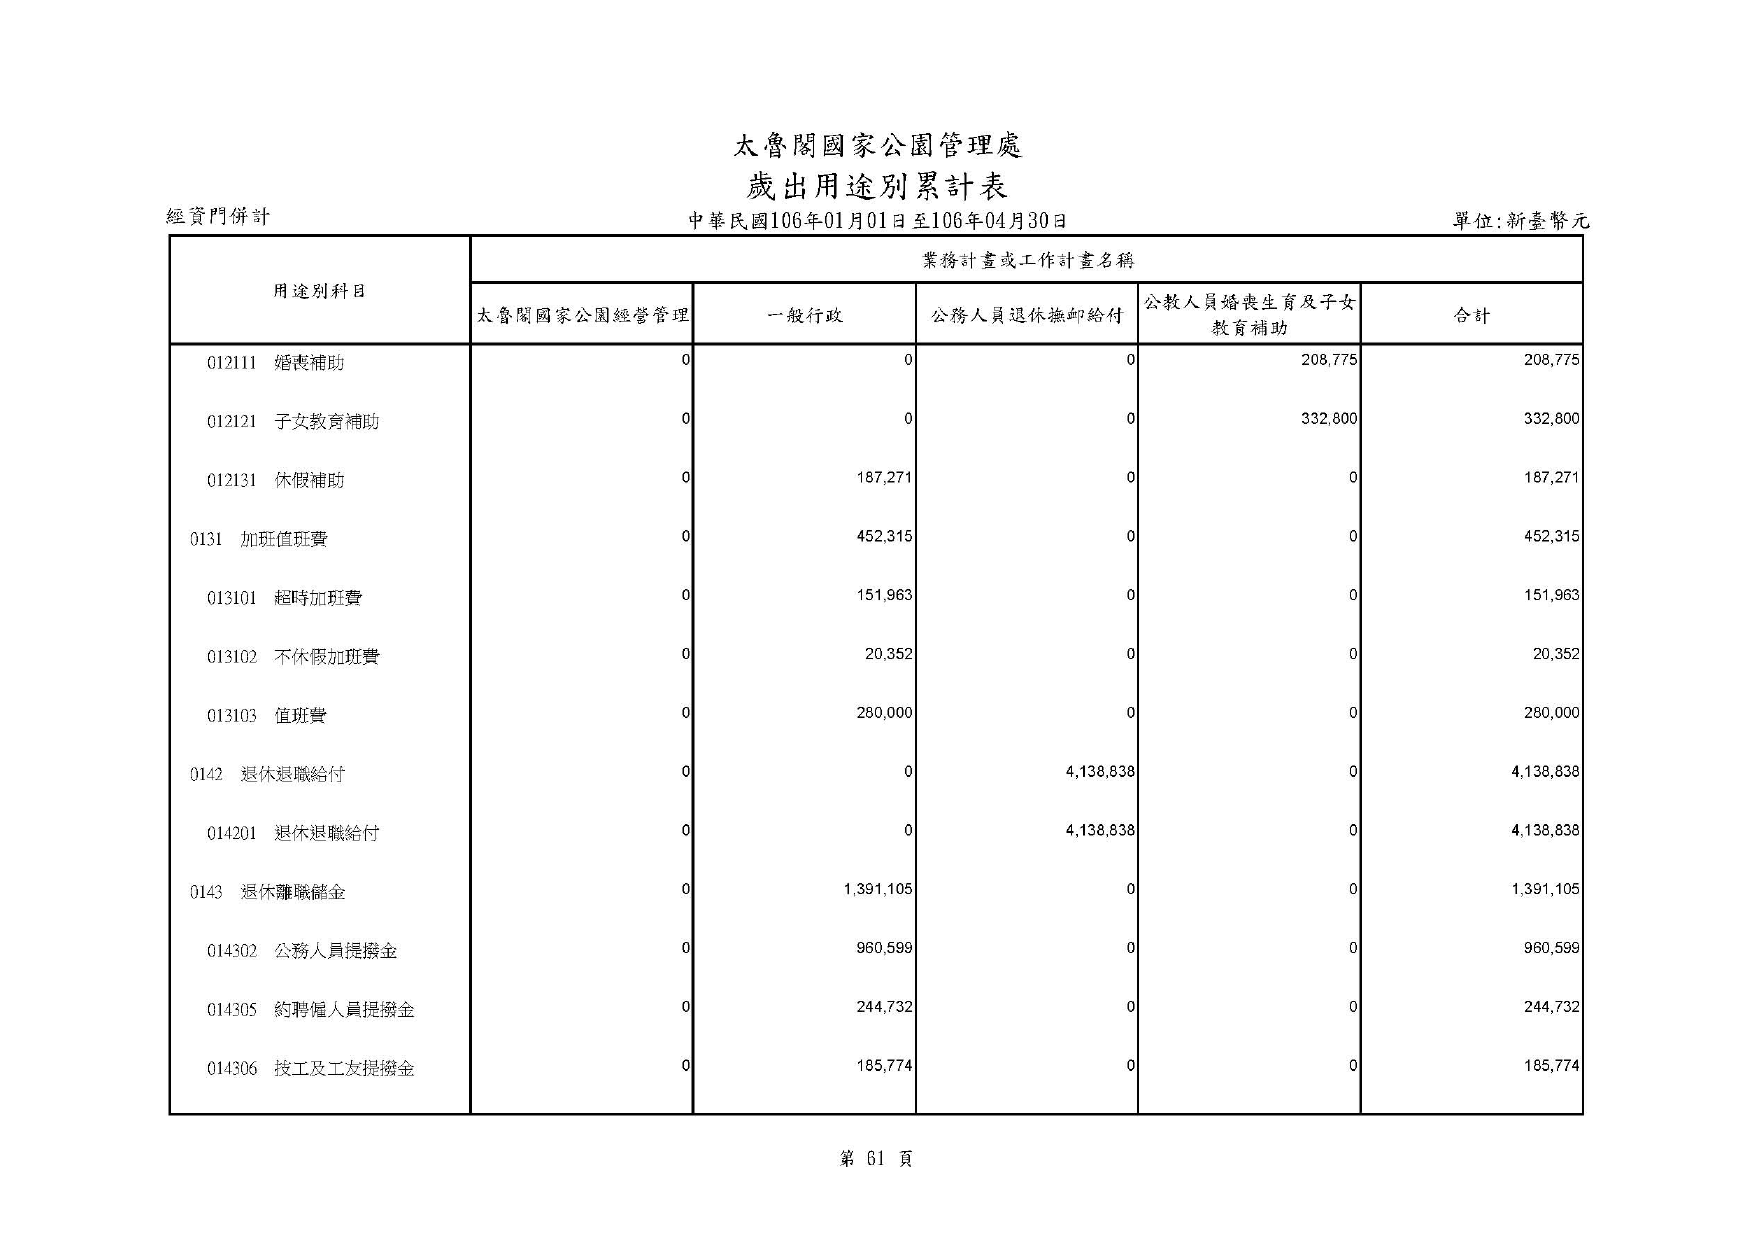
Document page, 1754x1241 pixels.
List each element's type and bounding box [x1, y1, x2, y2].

picture [59, 59, 1695, 1216]
